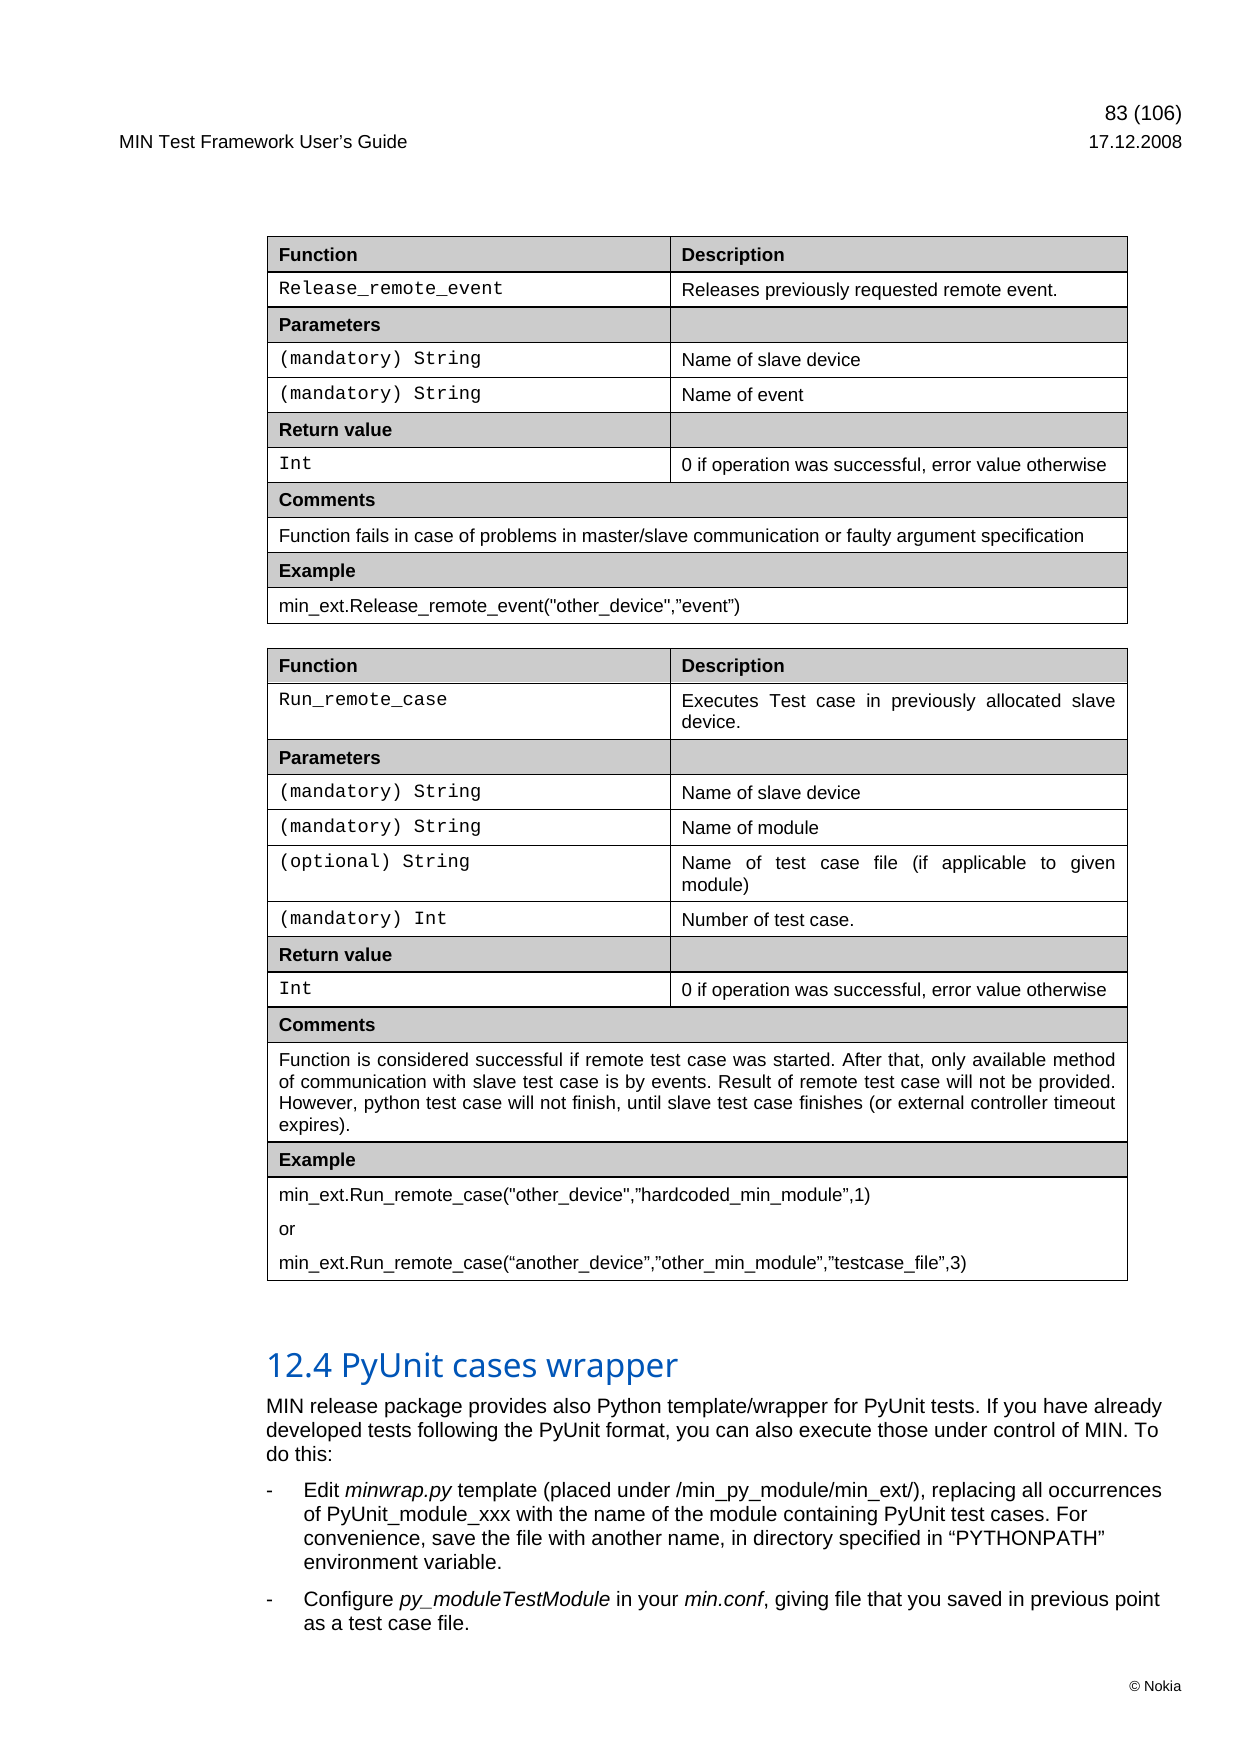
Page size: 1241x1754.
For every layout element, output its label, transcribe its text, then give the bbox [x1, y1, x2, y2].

table_cell [671, 740, 1127, 774]
table_cell Name of test case file (if applicable to given module) [671, 846, 1127, 901]
table_cell Parameters [268, 740, 670, 774]
table_cell min_ext.Release_remote_event("other_device",”event”) [268, 588, 1127, 622]
table_cell [671, 937, 1127, 971]
table_cell Int [268, 973, 670, 1006]
table_cell 0 if operation was successful, error value otherwise [671, 973, 1127, 1006]
table_cell Comments [268, 483, 1127, 517]
table_cell (mandatory) String [268, 775, 670, 809]
table_cell Function fails in case of problems in master/slave communication or faulty argument specification [268, 518, 1127, 552]
text MIN release package provides also Python template/wrapper for PyUnit tests. If you have already developed tests following the PyUnit format, you can also execute those under control of MIN. To do this: [266, 1394, 1181, 1466]
table_cell Parameters [268, 308, 670, 342]
table_cell Name of module [671, 810, 1127, 844]
table_cell Return value [268, 413, 670, 447]
table_cell [671, 413, 1127, 447]
table_cell Executes Test case in previously allocated slave device. [671, 684, 1127, 739]
table_cell (mandatory) String [268, 810, 670, 844]
table_cell Releases previously requested remote event. [671, 273, 1127, 306]
table_cell Number of test case. [671, 902, 1127, 936]
table_cell (mandatory) String [268, 343, 670, 377]
table_header Description [671, 237, 1127, 271]
table_cell Int [268, 448, 670, 482]
table_cell Comments [268, 1008, 1127, 1042]
list Edit minwrap.py template (placed under /min_py_module/min_ext/), replacing all occurrences of PyUnit_module_xxx with the name of the module containing PyUnit test cases. For convenience, save the file with another name, in directory specified in “PYTHONPATH” environment variable. [266, 1478, 1181, 1574]
table_cell min_ext.Run_remote_case("other_device",”hardcoded_min_module”,1) or min_ext.Run_remote_case(“another_device”,”other_min_module”,”testcase_file”,3) [268, 1178, 1127, 1280]
table_cell Function is considered successful if remote test case was started. After that, only available method of communication with slave test case is by events. Result of remote test case will not be provided. However, python test case will not finish, until slave test case finishes (or external controller timeout expires). [268, 1043, 1127, 1141]
table_cell (optional) String [268, 846, 670, 901]
table_header Function [268, 649, 670, 682]
table_cell (mandatory) String [268, 378, 670, 412]
table_cell Name of slave device [671, 775, 1127, 809]
table_cell Example [268, 553, 1127, 587]
table_cell 0 if operation was successful, error value otherwise [671, 448, 1127, 482]
table_cell Return value [268, 937, 670, 971]
table_cell Run_remote_case [268, 684, 670, 739]
table_cell Name of event [671, 378, 1127, 412]
subtitle PyUnit cases wrapper [266, 1342, 1181, 1388]
table_cell [671, 308, 1127, 342]
table_header Function [268, 237, 670, 271]
table_cell (mandatory) Int [268, 902, 670, 936]
table_cell Name of slave device [671, 343, 1127, 377]
table_header Description [671, 649, 1127, 682]
table_cell Example [268, 1143, 1127, 1176]
table_cell Release_remote_event [268, 273, 670, 306]
list Configure py_moduleTestModule in your min.conf, giving file that you saved in previous point as a test case file. [266, 1587, 1181, 1634]
